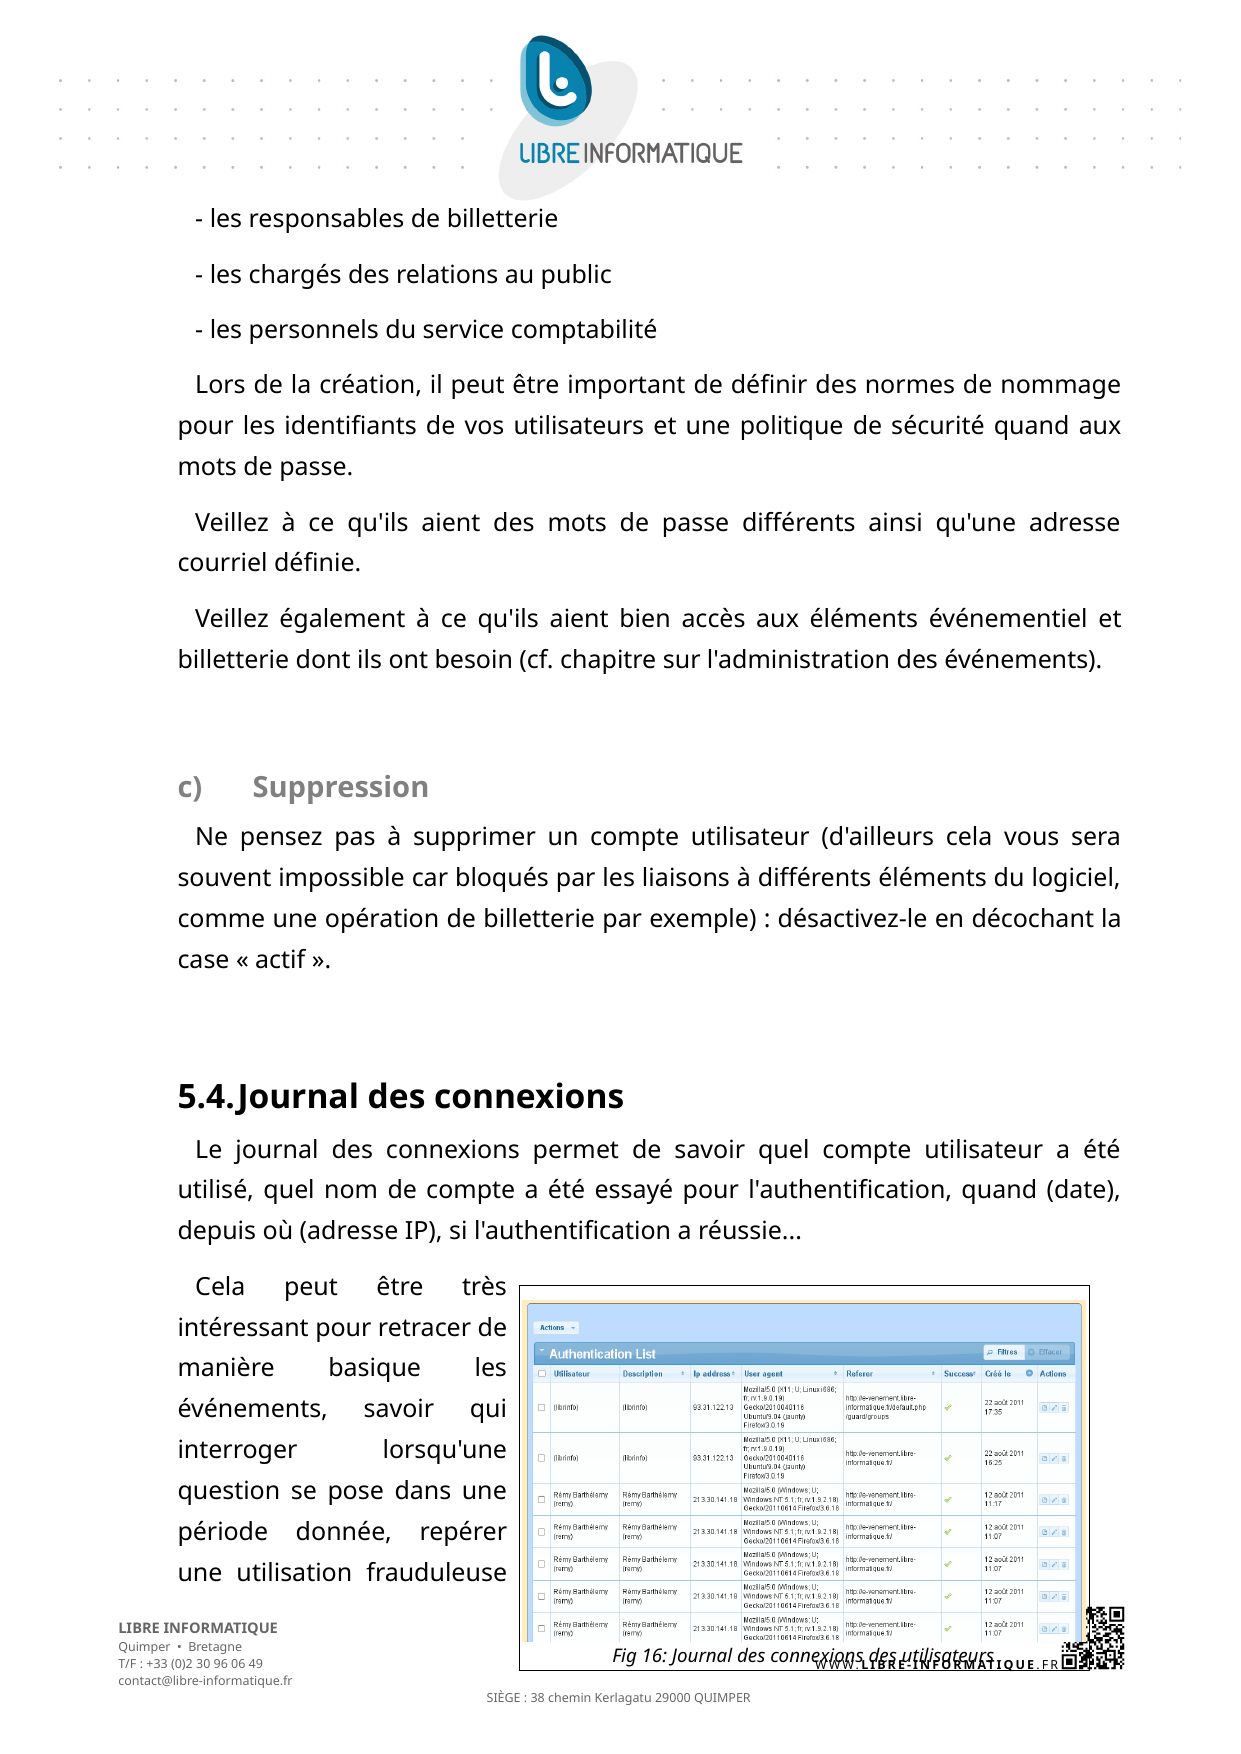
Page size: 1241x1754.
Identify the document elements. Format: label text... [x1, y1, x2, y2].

subtitle Journal des connexions [177, 1073, 1122, 1119]
text Le journal des connexions permet de savoir quel compte utilisateur a été utilisé, quel nom de compte a été essayé pour l'authentification, quand (date), depuis où (adresse IP), si l'authentification a réussie... [177, 1131, 1122, 1247]
text - les responsables de billetterie [177, 201, 1122, 235]
picture [59, 35, 1182, 201]
text Ne pensez pas à supprimer un compte utilisateur (d'ailleurs cela vous sera souvent impossible car bloqués par les liaisons à différents éléments du logiciel, comme une opération de billetterie par exemple) : désactivez-le en décochant la case « actif ». [177, 819, 1122, 975]
text Veillez également à ce qu'ils aient bien accès aux éléments événementiel et billetterie dont ils ont besoin (cf. chapitre sur l'administration des événements). [177, 600, 1122, 675]
picture [557, 78, 567, 88]
text - les personnels du service comptabilité [177, 312, 1122, 346]
text Lors de la création, il peut être important de définir des normes de nommage pour les identifiants de vos utilisateurs et une politique de sécurité quand aux mots de passe. [177, 367, 1122, 483]
text Veillez à ce qu'ils aient des mots de passe différents ainsi qu'une adresse courriel définie. [177, 504, 1122, 579]
picture [521, 1300, 1089, 1670]
picture [540, 52, 576, 106]
text Fig 16: Journal des connexions des utilisateurs [522, 1642, 1086, 1667]
subtitle Suppression [177, 767, 1122, 806]
picture [1051, 1596, 1135, 1680]
text Cela peut être très intéressant pour retracer de manière basique les événements, savoir qui interroger lorsqu'une question se pose dans une période donnée, repérer une utilisation frauduleuse [177, 1268, 1122, 1588]
text - les chargés des relations au public [177, 256, 1122, 290]
